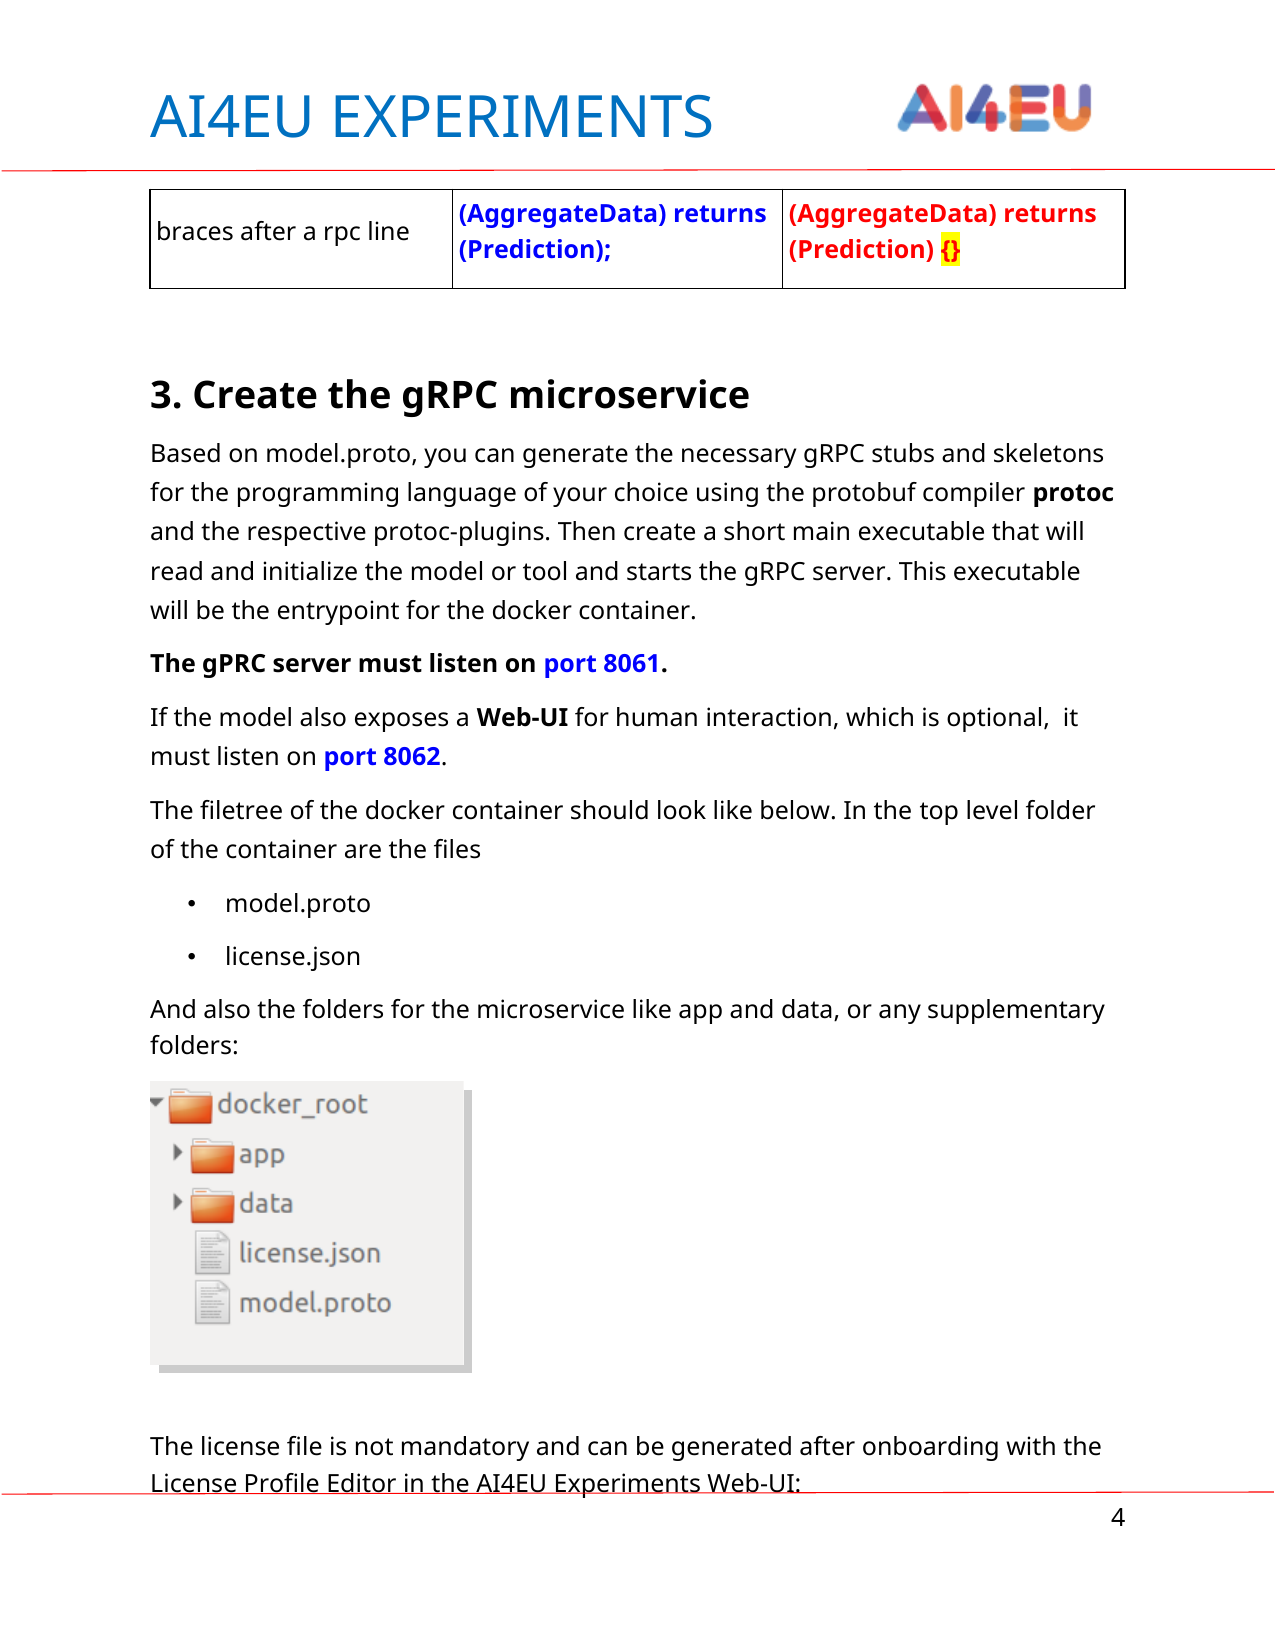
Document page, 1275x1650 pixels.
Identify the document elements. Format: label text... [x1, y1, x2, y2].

table_cell (AggregateData) returns (Prediction) {} [783, 190, 1124, 288]
table_cell braces after a rpc line [151, 190, 452, 288]
picture [150, 1081, 464, 1365]
text And also the folders for the microservice like app and data, or any supplementary folders: [150, 992, 1125, 1062]
list model.proto [187, 886, 1125, 920]
table_cell (AggregateData) returns (Prediction); [453, 190, 782, 288]
picture [892, 78, 1099, 143]
text The filetree of the docker container should look like below. In the top level folder of the container are the files [150, 793, 1125, 866]
text If the model also exposes a Web-UI for human interaction, which is optional, it must listen on port 8062. [150, 700, 1125, 773]
text Based on model.proto, you can generate the necessary gRPC stubs and skeletons for the programming language of your choice using the protobuf compiler protoc and the respective protoc-plugins. Then create a short main executable that will read and initialize the model or tool and starts the gRPC server. This executable will be the entrypoint for the docker container. [150, 436, 1125, 626]
text The gPRC server must listen on port 8061. [150, 646, 1125, 680]
text [150, 1493, 1125, 1499]
subtitle 3. Create the gRPC microservice [150, 368, 1125, 419]
text The license file is not mandatory and can be generated after onboarding with the License Profile Editor in the AI4EU Experiments Web-UI: [150, 1429, 1125, 1493]
list license.json [187, 939, 1125, 973]
